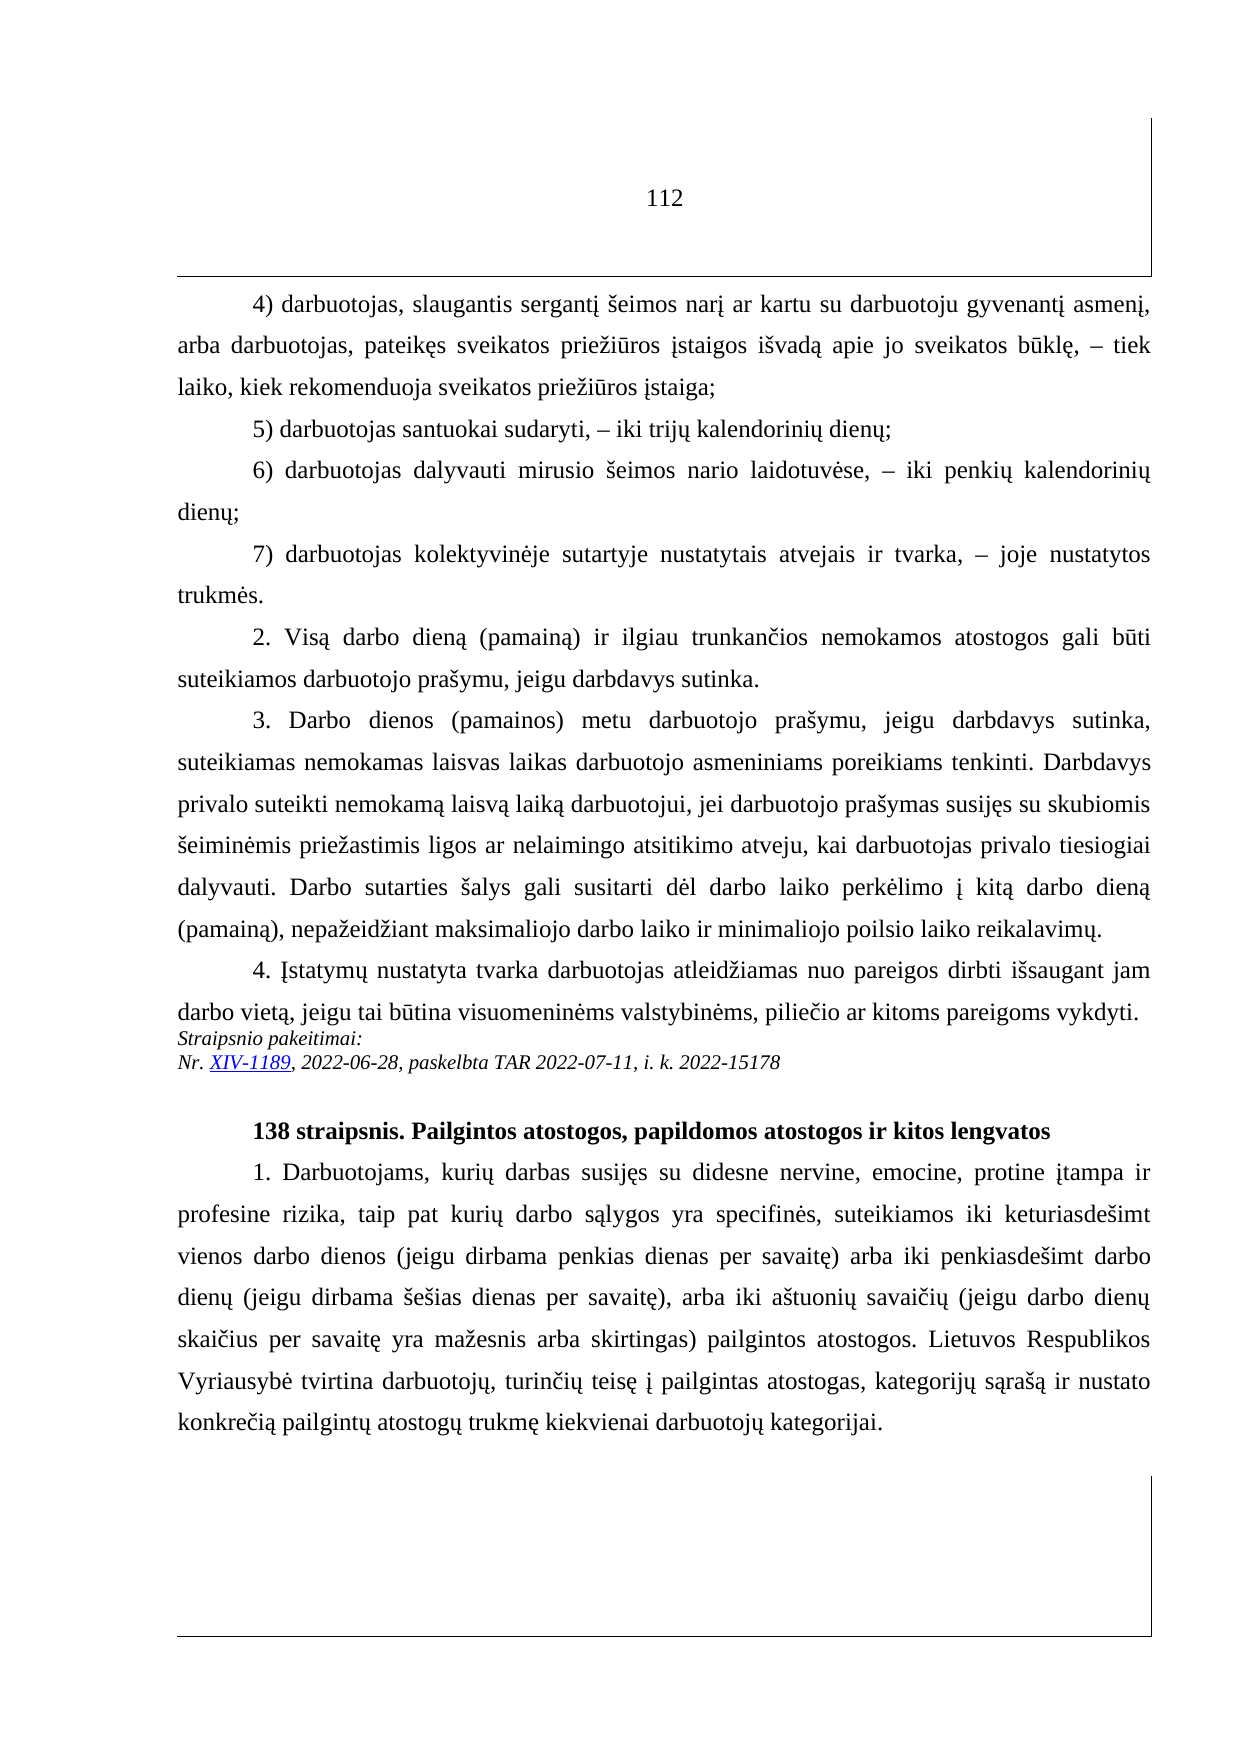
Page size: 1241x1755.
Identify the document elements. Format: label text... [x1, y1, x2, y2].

text 4. Įstatymų nustatyta tvarka darbuotojas atleidžiamas nuo pareigos dirbti išsaugant jam darbo vietą, jeigu tai būtina visuomeninėms valstybinėms, piliečio ar kitoms pareigoms vykdyti. [177, 943, 1152, 1026]
text 7) darbuotojas kolektyvinėje sutartyje nustatytais atvejais ir tvarka, – joje nustatytos trukmės. [177, 526, 1152, 609]
text 6) darbuotojas dalyvauti mirusio šeimos nario laidotuvėse, – iki penkių kalendorinių dienų; [177, 443, 1152, 526]
text Nr. XIV-1189, 2022-06-28, paskelbta TAR 2022-07-11, i. k. 2022-15178 [177, 1050, 1152, 1074]
text 1. Darbuotojams, kurių darbas susijęs su didesne nervine, emocine, protine įtampa ir profesine rizika, taip pat kurių darbo sąlygos yra specifinės, suteikiamos iki keturiasdešimt vienos darbo dienos (jeigu dirbama penkias dienas per savaitę) arba iki penkiasdešimt darbo dienų (jeigu dirbama šešias dienas per savaitę), arba iki aštuonių savaičių (jeigu darbo dienų skaičius per savaitę yra mažesnis arba skirtingas) pailgintos atostogos. Lietuvos Respublikos Vyriausybė tvirtina darbuotojų, turinčių teisę į pailgintas atostogas, kategorijų sąrašą ir nustato konkrečią pailgintų atostogų trukmę kiekvienai darbuotojų kategorijai. [177, 1144, 1152, 1436]
text 2. Visą darbo dieną (pamainą) ir ilgiau trunkančios nemokamos atostogos gali būti suteikiamos darbuotojo prašymu, jeigu darbdavys sutinka. [177, 609, 1152, 693]
text 5) darbuotojas santuokai sudaryti, – iki trijų kalendorinių dienų; [177, 401, 1152, 443]
text Straipsnio pakeitimai: [177, 1026, 1152, 1050]
subtitle 138 straipsnis. Pailgintos atostogos, papildomos atostogos ir kitos lengvatos [177, 1103, 1152, 1144]
text 3. Darbo dienos (pamainos) metu darbuotojo prašymu, jeigu darbdavys sutinka, suteikiamas nemokamas laisvas laikas darbuotojo asmeniniams poreikiams tenkinti. Darbdavys privalo suteikti nemokamą laisvą laiką darbuotojui, jei darbuotojo prašymas susijęs su skubiomis šeiminėmis priežastimis ligos ar nelaimingo atsitikimo atveju, kai darbuotojas privalo tiesiogiai dalyvauti. Darbo sutarties šalys gali susitarti dėl darbo laiko perkėlimo į kitą darbo dieną (pamainą), nepažeidžiant maksimaliojo darbo laiko ir minimaliojo poilsio laiko reikalavimų. [177, 693, 1152, 943]
text 4) darbuotojas, slaugantis sergantį šeimos narį ar kartu su darbuotoju gyvenantį asmenį, arba darbuotojas, pateikęs sveikatos priežiūros įstaigos išvadą apie jo sveikatos būklę, – tiek laiko, kiek rekomenduoja sveikatos priežiūros įstaiga; [177, 276, 1152, 401]
